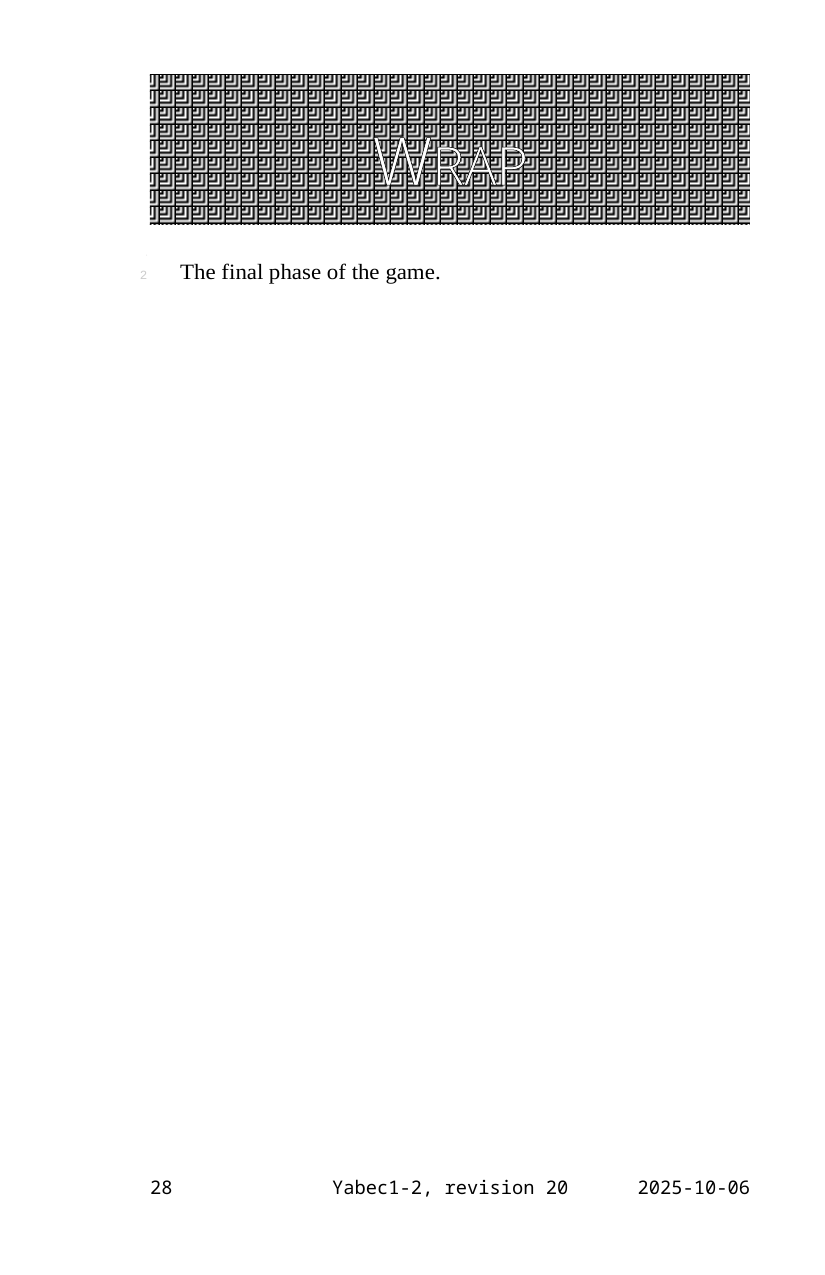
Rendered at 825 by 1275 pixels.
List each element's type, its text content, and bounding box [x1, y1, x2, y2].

picture [149, 74, 750, 225]
text The final phase of the game. [150, 260, 750, 284]
